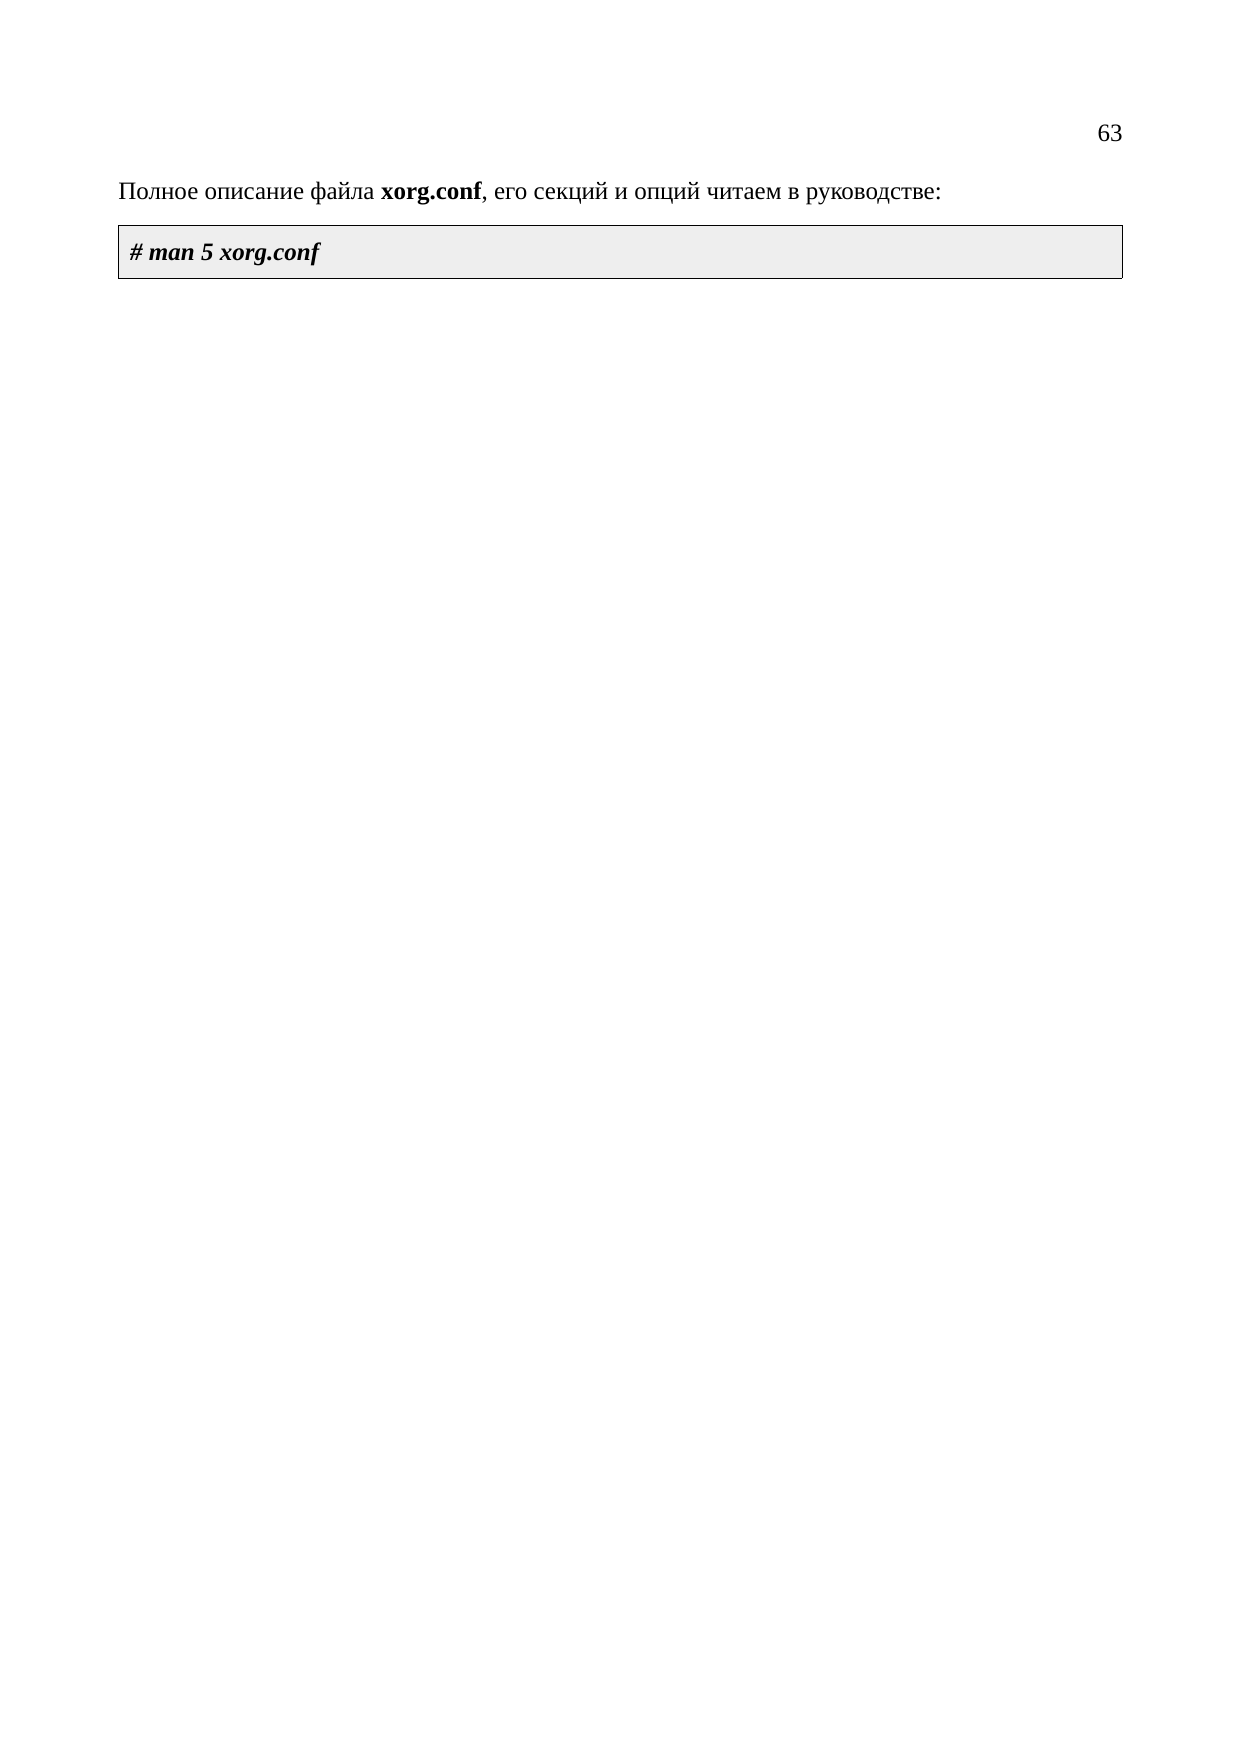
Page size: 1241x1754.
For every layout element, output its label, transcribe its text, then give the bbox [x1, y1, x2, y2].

text # man 5 xorg.conf [119, 226, 1122, 278]
text Полное описание файла xorg.conf, его секций и опций читаем в руководстве: [118, 176, 1122, 205]
